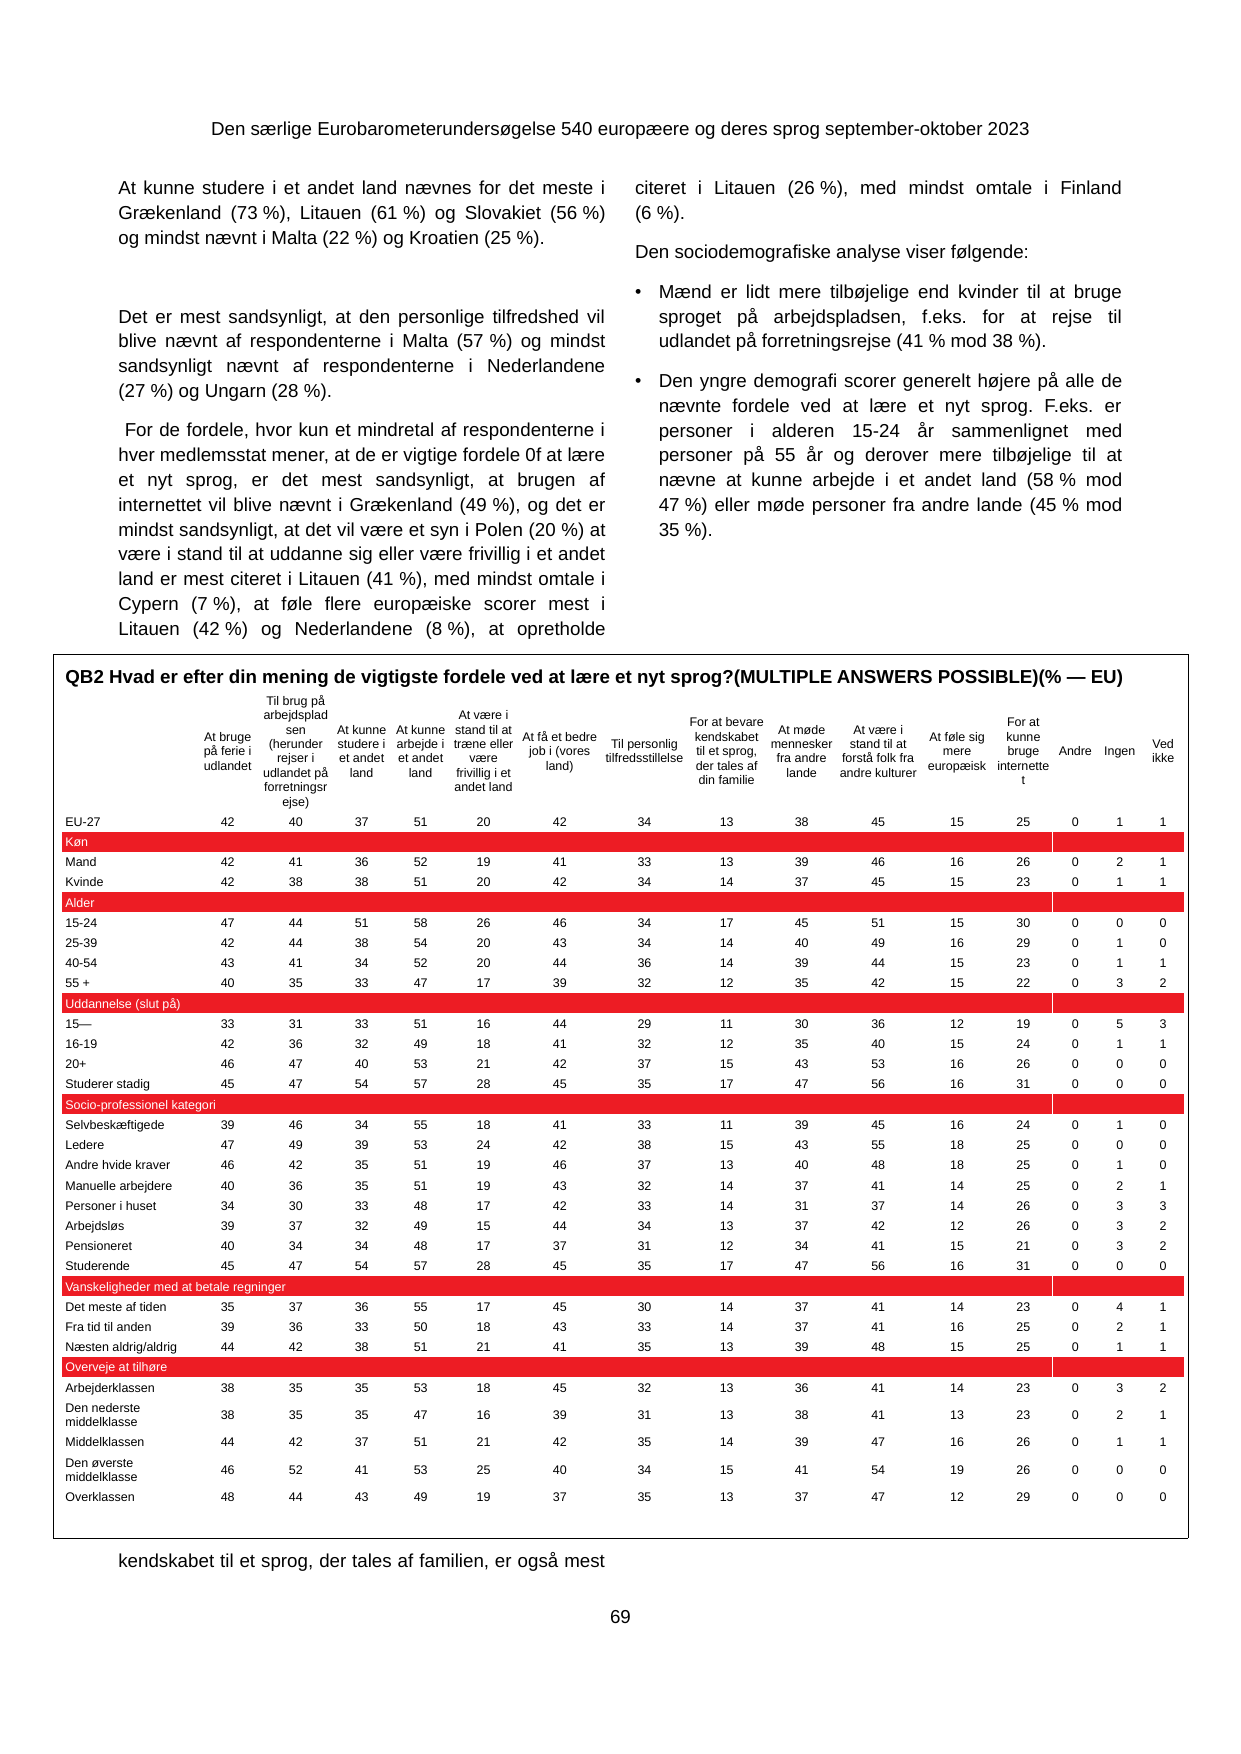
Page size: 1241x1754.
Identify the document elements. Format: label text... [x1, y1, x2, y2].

table_cell 25 [994, 1155, 1052, 1175]
table_cell 56 [836, 1256, 920, 1276]
table_cell 52 [391, 953, 450, 973]
table_cell 52 [391, 852, 450, 872]
table_cell Mand [62, 852, 196, 872]
table_cell 30 [259, 1195, 332, 1216]
table_cell Studerer stadig [62, 1074, 196, 1094]
table_cell 33 [602, 1115, 686, 1135]
table_cell 26 [994, 1054, 1052, 1074]
text Det er mest sandsynligt, at den personlige tilfredshed vil blive nævnt af respondenterne i Malta (57 %) og mindst sandsynligt nævnt af respondenterne i Nederlandene (27 %) og Ungarn (28 %). [118, 305, 605, 401]
table_cell 4 [1098, 1296, 1141, 1317]
table_cell 41 [836, 1236, 920, 1256]
table_cell 48 [391, 1236, 450, 1256]
table_cell 32 [332, 1034, 391, 1054]
table_cell 47 [259, 1256, 332, 1276]
table_cell 43 [332, 1487, 391, 1507]
table_cell 0 [1053, 973, 1098, 993]
table_cell [686, 993, 767, 1013]
table_cell [920, 1276, 994, 1296]
table_cell 39 [767, 1337, 836, 1357]
table_cell 1 [1098, 1115, 1141, 1135]
table_cell 21 [450, 1337, 517, 1357]
table_cell 12 [920, 1216, 994, 1236]
table_cell 21 [450, 1054, 517, 1074]
table_cell 1 [1141, 872, 1184, 892]
table_cell 34 [602, 872, 686, 892]
table_cell 41 [517, 852, 602, 872]
table_cell 13 [686, 1155, 767, 1175]
table_cell 34 [332, 1115, 391, 1135]
table_cell Arbejdsløs [62, 1216, 196, 1236]
table_cell 18 [920, 1135, 994, 1155]
table_cell 38 [332, 872, 391, 892]
table_cell 35 [332, 1377, 391, 1397]
table_cell [836, 1276, 920, 1296]
table_cell 33 [332, 973, 391, 993]
table_cell 41 [836, 1377, 920, 1397]
table_cell [450, 892, 517, 912]
table_cell 34 [259, 1236, 332, 1256]
table_cell [1098, 1357, 1141, 1377]
table_cell 32 [332, 1216, 391, 1236]
table_cell 16 [920, 852, 994, 872]
table_cell [994, 1357, 1052, 1377]
table_cell 0 [1053, 1034, 1098, 1054]
table_cell 38 [259, 872, 332, 892]
table_cell [259, 832, 332, 852]
table_cell 1 [1098, 953, 1141, 973]
table_cell [1053, 892, 1098, 912]
table_cell 1 [1098, 1034, 1141, 1054]
table_cell 38 [196, 1398, 259, 1432]
table_cell Det meste af tiden [62, 1296, 196, 1317]
table_cell 47 [196, 1135, 259, 1155]
table_cell 16 [920, 1115, 994, 1135]
table_cell 35 [602, 1432, 686, 1452]
table_cell 42 [517, 811, 602, 832]
table_cell 45 [767, 913, 836, 933]
table_cell 1 [1141, 1398, 1184, 1432]
table_cell 42 [196, 811, 259, 832]
table_cell 15 [920, 811, 994, 832]
table_cell 51 [836, 913, 920, 933]
table_cell 3 [1098, 1195, 1141, 1216]
table_cell 24 [450, 1135, 517, 1155]
table_cell 44 [517, 953, 602, 973]
table_cell 23 [994, 872, 1052, 892]
table_cell 40-54 [62, 953, 196, 973]
table_cell [602, 1276, 686, 1296]
table_cell 42 [259, 1155, 332, 1175]
table_cell 19 [450, 852, 517, 872]
table_cell 41 [517, 1034, 602, 1054]
table_cell [686, 892, 767, 912]
table_cell [767, 1276, 836, 1296]
table_cell 53 [391, 1452, 450, 1487]
table_cell 19 [450, 1155, 517, 1175]
table_cell 35 [767, 973, 836, 993]
table_cell 47 [259, 1074, 332, 1094]
table_cell 35 [602, 1337, 686, 1357]
table_cell [1141, 1357, 1184, 1377]
table_cell 0 [1141, 1452, 1184, 1487]
table_cell 57 [391, 1074, 450, 1094]
table_cell [686, 1276, 767, 1296]
table_cell 1 [1098, 1337, 1141, 1357]
table_cell 44 [259, 1487, 332, 1507]
table_cell 0 [1098, 913, 1141, 933]
table_cell 15 [686, 1452, 767, 1487]
table_cell 41 [517, 1337, 602, 1357]
table_cell 14 [920, 1175, 994, 1195]
table_cell 1 [1141, 1296, 1184, 1317]
table_cell [920, 1357, 994, 1377]
table_cell 16-19 [62, 1034, 196, 1054]
table_cell 0 [1053, 1296, 1098, 1317]
table_cell 3 [1098, 1236, 1141, 1256]
table_cell 0 [1053, 1115, 1098, 1135]
table_cell 42 [259, 1337, 332, 1357]
table_cell Andre [1053, 691, 1098, 811]
table_cell 57 [391, 1256, 450, 1276]
table_cell 45 [517, 1296, 602, 1317]
table_cell 0 [1053, 1487, 1098, 1507]
table_cell 2 [1098, 1175, 1141, 1195]
table_cell At bruge på ferie i udlandet [196, 691, 259, 811]
table_cell 46 [517, 1155, 602, 1175]
table_cell 39 [767, 953, 836, 973]
table_cell 31 [602, 1236, 686, 1256]
table_cell 0 [1053, 1074, 1098, 1094]
table_cell [767, 993, 836, 1013]
table_cell 14 [686, 872, 767, 892]
table_cell 36 [602, 953, 686, 973]
table_cell [391, 892, 450, 912]
table_cell 37 [767, 1216, 836, 1236]
table_cell 0 [1141, 913, 1184, 933]
table_cell 13 [686, 1377, 767, 1397]
table_cell Den øverste middelklasse [62, 1452, 196, 1487]
table_cell [686, 1094, 767, 1114]
table_cell Studerende [62, 1256, 196, 1276]
table_cell 16 [450, 1398, 517, 1432]
table_cell 44 [836, 953, 920, 973]
table_cell 43 [767, 1135, 836, 1155]
table_cell 50 [391, 1317, 450, 1337]
table_cell 1 [1141, 1175, 1184, 1195]
table_cell 32 [602, 973, 686, 993]
table_cell 41 [836, 1296, 920, 1317]
table_cell 47 [836, 1487, 920, 1507]
table_cell 28 [450, 1074, 517, 1094]
table_cell [391, 832, 450, 852]
table_cell 16 [920, 1256, 994, 1276]
table_cell For at bevare kendskabet til et sprog, der tales af din familie [686, 691, 767, 811]
table_cell 20 [450, 953, 517, 973]
table_cell [994, 1094, 1052, 1114]
text At kunne studere i et andet land nævnes for det meste i Grækenland (73 %), Litauen (61 %) og Slovakiet (56 %) og mindst nævnt i Malta (22 %) og Kroatien (25 %). [118, 177, 605, 248]
table_cell 42 [196, 852, 259, 872]
table_cell 45 [836, 811, 920, 832]
table_cell 17 [686, 1074, 767, 1094]
table_cell 0 [1098, 1135, 1141, 1155]
table_cell 46 [196, 1054, 259, 1074]
table_cell 1 [1098, 1155, 1141, 1175]
table_cell 25 [994, 1317, 1052, 1337]
table_cell 12 [920, 1487, 994, 1507]
table_cell [994, 993, 1052, 1013]
table_cell Næsten aldrig/aldrig [62, 1337, 196, 1357]
table_cell Køn [62, 832, 196, 852]
table_cell 26 [994, 852, 1052, 872]
table_cell 49 [391, 1487, 450, 1507]
table_cell 40 [196, 1236, 259, 1256]
table_cell 18 [450, 1317, 517, 1337]
table_cell 37 [767, 1317, 836, 1337]
table_cell 53 [391, 1054, 450, 1074]
table_cell [994, 892, 1052, 912]
table_cell 2 [1141, 1377, 1184, 1397]
table_cell 0 [1053, 1236, 1098, 1256]
table_cell 53 [836, 1054, 920, 1074]
table_cell 34 [602, 811, 686, 832]
table_cell 1 [1098, 811, 1141, 832]
table_cell 35 [602, 1074, 686, 1094]
table_cell 39 [196, 1317, 259, 1337]
table_cell 40 [836, 1034, 920, 1054]
table_cell Overveje at tilhøre [62, 1357, 602, 1377]
table_cell 25 [994, 1337, 1052, 1357]
table_cell 43 [767, 1054, 836, 1074]
table_cell [836, 1357, 920, 1377]
table_cell 26 [450, 913, 517, 933]
table_cell 47 [391, 973, 450, 993]
table_cell 42 [517, 1432, 602, 1452]
table_cell 44 [196, 1337, 259, 1357]
list Mænd er lidt mere tilbøjelige end kvinder til at bruge sproget på arbejdspladsen, f.eks. for at rejse til udlandet på forretningsrejse (41 % mod 38 %). [635, 281, 1122, 352]
table_cell 31 [767, 1195, 836, 1216]
table_cell 40 [767, 1155, 836, 1175]
table_cell 34 [196, 1195, 259, 1216]
table_cell 42 [196, 1034, 259, 1054]
table_cell 42 [517, 1135, 602, 1155]
table_cell 0 [1053, 1256, 1098, 1276]
table_cell 40 [332, 1054, 391, 1074]
table_cell 38 [602, 1135, 686, 1155]
table_cell 36 [767, 1377, 836, 1397]
table_cell 1 [1141, 1432, 1184, 1452]
table_cell 46 [259, 1115, 332, 1135]
table_cell 0 [1141, 1487, 1184, 1507]
table_cell 41 [259, 953, 332, 973]
table_cell [332, 832, 391, 852]
table_cell 46 [517, 913, 602, 933]
table_cell 0 [1141, 1256, 1184, 1276]
table_cell 51 [391, 1155, 450, 1175]
table_cell 55 + [62, 973, 196, 993]
table_cell 38 [767, 1398, 836, 1432]
table_cell At få et bedre job i (vores land) [517, 691, 602, 811]
table_cell 17 [450, 1296, 517, 1317]
table_cell 0 [1053, 852, 1098, 872]
table_cell 12 [920, 1014, 994, 1034]
table_cell 44 [196, 1432, 259, 1452]
table_cell [517, 832, 602, 852]
table_cell 16 [920, 1074, 994, 1094]
table_cell 0 [1053, 933, 1098, 953]
table_cell 46 [196, 1452, 259, 1487]
table_cell [920, 1094, 994, 1114]
table_cell 1 [1141, 852, 1184, 872]
table_cell 13 [686, 1337, 767, 1357]
table_cell 49 [391, 1034, 450, 1054]
table_cell 18 [450, 1034, 517, 1054]
table_cell [1053, 832, 1098, 852]
table_cell 54 [332, 1074, 391, 1094]
table_cell 33 [332, 1317, 391, 1337]
table_cell 34 [602, 913, 686, 933]
table_cell [602, 993, 686, 1013]
table_cell 34 [332, 953, 391, 973]
table_cell 34 [602, 933, 686, 953]
table_cell 1 [1141, 811, 1184, 832]
table_cell 13 [686, 852, 767, 872]
table_cell 20 [450, 811, 517, 832]
table_cell 35 [767, 1034, 836, 1054]
table_cell 34 [602, 1216, 686, 1236]
table_cell EU-27 [62, 811, 196, 832]
table_cell [920, 832, 994, 852]
table_cell 37 [332, 811, 391, 832]
table_cell 0 [1053, 1377, 1098, 1397]
table_cell 32 [602, 1034, 686, 1054]
table_cell 48 [836, 1155, 920, 1175]
table_cell At føle sig mere europæisk [920, 691, 994, 811]
table_cell 46 [836, 852, 920, 872]
table_cell 45 [517, 1377, 602, 1397]
table_cell 2 [1141, 1236, 1184, 1256]
table_cell 25-39 [62, 933, 196, 953]
table_cell Arbejderklassen [62, 1377, 196, 1397]
table_cell 43 [196, 953, 259, 973]
table_cell [332, 892, 391, 912]
table_cell 26 [994, 1452, 1052, 1487]
table_cell 37 [259, 1216, 332, 1236]
table_cell 20 [450, 872, 517, 892]
table_cell 36 [259, 1175, 332, 1195]
table_cell 1 [1098, 1432, 1141, 1452]
table_cell 42 [196, 933, 259, 953]
table_cell 41 [836, 1398, 920, 1432]
table_cell 20 [450, 933, 517, 953]
table_cell 14 [686, 1175, 767, 1195]
table_cell 0 [1053, 1337, 1098, 1357]
table_cell 26 [994, 1432, 1052, 1452]
table_cell 39 [196, 1216, 259, 1236]
table_cell [836, 1094, 920, 1114]
table_cell 41 [517, 1115, 602, 1135]
table_cell 38 [332, 933, 391, 953]
table_cell 15 [920, 1236, 994, 1256]
table_cell 13 [686, 811, 767, 832]
table_cell 45 [517, 1256, 602, 1276]
table_cell [602, 892, 686, 912]
table_cell 37 [767, 1175, 836, 1195]
table_cell 23 [994, 1296, 1052, 1317]
table_cell [1098, 832, 1141, 852]
table_cell 39 [767, 1432, 836, 1452]
table_cell 36 [836, 1014, 920, 1034]
table_cell For at kunne bruge internettet [994, 691, 1052, 811]
table_cell 34 [767, 1236, 836, 1256]
table_cell 0 [1098, 1487, 1141, 1507]
table_cell 42 [517, 1195, 602, 1216]
table_cell Manuelle arbejdere [62, 1175, 196, 1195]
table_cell 16 [920, 1054, 994, 1074]
table_cell 1 [1141, 1317, 1184, 1337]
table_cell [1098, 892, 1141, 912]
table_cell [1053, 1094, 1098, 1114]
table_cell [602, 1094, 686, 1114]
table_cell At møde mennesker fra andre lande [767, 691, 836, 811]
table_cell 14 [686, 1195, 767, 1216]
table_cell 44 [259, 913, 332, 933]
table_cell 41 [259, 852, 332, 872]
table_cell 45 [196, 1256, 259, 1276]
table_cell Ledere [62, 1135, 196, 1155]
table_cell 14 [686, 933, 767, 953]
table_cell 3 [1098, 1216, 1141, 1236]
table_cell 32 [602, 1377, 686, 1397]
table_cell 14 [686, 953, 767, 973]
table_cell 3 [1141, 1014, 1184, 1034]
table_cell 22 [994, 973, 1052, 993]
table_cell [1141, 993, 1184, 1013]
table_cell 3 [1141, 1195, 1184, 1216]
table_cell 51 [332, 913, 391, 933]
table_cell [767, 1357, 836, 1377]
table_cell 15 [920, 1034, 994, 1054]
table_cell 35 [332, 1175, 391, 1195]
table_cell [836, 892, 920, 912]
table_cell 35 [602, 1256, 686, 1276]
table_cell 0 [1053, 1054, 1098, 1074]
table_cell 24 [994, 1034, 1052, 1054]
table_cell [1053, 1357, 1098, 1377]
text kendskabet til et sprog, der tales af familien, er også mest [118, 1539, 605, 1571]
table_cell 25 [994, 1135, 1052, 1155]
table_cell [1141, 1094, 1184, 1114]
table_cell Socio-professionel kategori [62, 1094, 602, 1114]
table_cell 38 [332, 1337, 391, 1357]
table_cell [767, 832, 836, 852]
table_cell 48 [196, 1487, 259, 1507]
table_cell 25 [450, 1452, 517, 1487]
table_cell 25 [994, 1175, 1052, 1195]
table_cell [686, 1357, 767, 1377]
table_cell 30 [602, 1296, 686, 1317]
table_cell 12 [686, 1236, 767, 1256]
table_cell 29 [994, 933, 1052, 953]
table_cell 35 [196, 1296, 259, 1317]
table_cell 0 [1053, 1175, 1098, 1195]
table_cell 21 [450, 1432, 517, 1452]
table_cell 39 [517, 973, 602, 993]
table_cell At være i stand til at træne eller være frivillig i et andet land [450, 691, 517, 811]
table_cell 2 [1141, 973, 1184, 993]
table_cell 47 [767, 1074, 836, 1094]
table_cell 37 [602, 1155, 686, 1175]
table_cell 0 [1053, 872, 1098, 892]
table_cell 41 [836, 1317, 920, 1337]
table_cell 11 [686, 1014, 767, 1034]
table_cell 37 [767, 1487, 836, 1507]
table_cell [767, 1094, 836, 1114]
table_cell 0 [1098, 1256, 1141, 1276]
table_cell [602, 832, 686, 852]
table_cell [1098, 1094, 1141, 1114]
table_cell 2 [1141, 1216, 1184, 1236]
table_cell 42 [517, 1054, 602, 1074]
table_cell 47 [196, 913, 259, 933]
table_cell 53 [391, 1135, 450, 1155]
table_cell 26 [994, 1195, 1052, 1216]
table_cell 33 [332, 1195, 391, 1216]
table_cell 33 [332, 1014, 391, 1034]
table_cell 12 [686, 1034, 767, 1054]
table_cell 0 [1053, 913, 1098, 933]
table_cell Ved ikke [1141, 691, 1184, 811]
table_cell 35 [332, 1155, 391, 1175]
table_cell 56 [836, 1074, 920, 1094]
table_cell 52 [259, 1452, 332, 1487]
table_cell 34 [332, 1236, 391, 1256]
table_cell 32 [602, 1175, 686, 1195]
table_cell Fra tid til anden [62, 1317, 196, 1337]
table_cell 15— [62, 1014, 196, 1034]
table_cell 15 [920, 913, 994, 933]
table_cell 15 [920, 973, 994, 993]
table_cell 1 [1141, 1034, 1184, 1054]
table_header QB2 Hvad er efter din mening de vigtigste fordele ved at lære et nyt sprog?(MULTIPLE ANSWERS POSSIBLE)(% — EU) [62, 663, 1184, 691]
table_cell Selvbeskæftigede [62, 1115, 196, 1135]
table_cell 15 [686, 1054, 767, 1074]
table_cell [920, 993, 994, 1013]
table_cell 17 [450, 1236, 517, 1256]
table_cell 12 [686, 973, 767, 993]
table_cell 35 [602, 1487, 686, 1507]
table_cell 37 [836, 1195, 920, 1216]
table_cell 1 [1098, 933, 1141, 953]
table_cell 48 [836, 1337, 920, 1357]
table_cell 14 [920, 1296, 994, 1317]
table_cell 39 [517, 1398, 602, 1432]
table_cell 1 [1141, 953, 1184, 973]
table_cell 33 [602, 852, 686, 872]
table_cell 54 [332, 1256, 391, 1276]
table_cell 39 [196, 1115, 259, 1135]
table_cell Pensioneret [62, 1236, 196, 1256]
table_cell 51 [391, 872, 450, 892]
table_cell 0 [1053, 811, 1098, 832]
table_cell 51 [391, 1337, 450, 1357]
table_cell 0 [1098, 1054, 1141, 1074]
table_cell 46 [196, 1155, 259, 1175]
table_cell 2 [1098, 1317, 1141, 1337]
table_cell [62, 691, 196, 811]
table_cell 37 [259, 1296, 332, 1317]
table_cell [1141, 832, 1184, 852]
table_cell At kunne arbejde i et andet land [391, 691, 450, 811]
table_cell [259, 892, 332, 912]
table_cell 35 [259, 1377, 332, 1397]
table_cell 0 [1098, 1452, 1141, 1487]
table_cell Vanskeligheder med at betale regninger [62, 1276, 517, 1296]
table_cell 1 [1098, 872, 1141, 892]
table_cell [1141, 1276, 1184, 1296]
table_cell 35 [259, 1398, 332, 1432]
table_cell 54 [391, 933, 450, 953]
table_cell 43 [517, 933, 602, 953]
table_cell 17 [450, 1195, 517, 1216]
table_cell 37 [332, 1432, 391, 1452]
table_cell 30 [994, 913, 1052, 933]
table_cell 41 [332, 1452, 391, 1487]
table_cell 0 [1053, 1317, 1098, 1337]
table_cell 14 [686, 1432, 767, 1452]
table_cell 40 [767, 933, 836, 953]
table_cell 35 [332, 1398, 391, 1432]
table_cell [1053, 1276, 1098, 1296]
table_cell 40 [196, 1175, 259, 1195]
table_cell 49 [259, 1135, 332, 1155]
table_cell 2 [1098, 1398, 1141, 1432]
table_cell Alder [62, 892, 196, 912]
table_cell 31 [994, 1074, 1052, 1094]
table_cell Til personlig tilfredsstillelse [602, 691, 686, 811]
table_cell 16 [920, 1317, 994, 1337]
table_cell 28 [450, 1256, 517, 1276]
table_cell 14 [920, 1377, 994, 1397]
table_cell 53 [391, 1377, 450, 1397]
table_cell 47 [259, 1054, 332, 1074]
table_cell 39 [767, 852, 836, 872]
table_cell 37 [767, 872, 836, 892]
table_cell 44 [517, 1216, 602, 1236]
table_cell [836, 993, 920, 1013]
table_cell 14 [686, 1317, 767, 1337]
table_cell [1141, 892, 1184, 912]
table_cell 14 [686, 1296, 767, 1317]
table_cell 43 [517, 1175, 602, 1195]
table_cell Andre hvide kraver [62, 1155, 196, 1175]
table_cell 13 [686, 1216, 767, 1236]
table_cell 13 [686, 1487, 767, 1507]
table_cell 31 [994, 1256, 1052, 1276]
table_cell [517, 993, 602, 1013]
table_cell [517, 892, 602, 912]
table_cell 42 [836, 973, 920, 993]
table_cell 13 [920, 1398, 994, 1432]
table_cell 2 [1098, 852, 1141, 872]
table_cell 44 [517, 1014, 602, 1034]
table_cell 36 [332, 852, 391, 872]
table_cell 44 [259, 933, 332, 953]
table_cell 49 [836, 933, 920, 953]
table_cell 19 [994, 1014, 1052, 1034]
table_cell 51 [391, 811, 450, 832]
table_cell 17 [450, 973, 517, 993]
table_cell [602, 1357, 686, 1377]
table_cell 51 [391, 1432, 450, 1452]
table_cell 0 [1053, 1216, 1098, 1236]
table_cell 19 [450, 1487, 517, 1507]
table_cell Kvinde [62, 872, 196, 892]
table_cell 0 [1053, 1195, 1098, 1216]
table_cell 42 [196, 872, 259, 892]
table_cell 36 [259, 1317, 332, 1337]
table_cell 25 [994, 811, 1052, 832]
table_cell Personer i huset [62, 1195, 196, 1216]
table_cell 45 [836, 872, 920, 892]
table_cell 0 [1053, 1398, 1098, 1432]
table_cell 35 [259, 973, 332, 993]
table_cell 37 [767, 1296, 836, 1317]
table_cell 37 [517, 1487, 602, 1507]
table_cell 31 [259, 1014, 332, 1034]
table_cell [517, 1276, 602, 1296]
table_cell 40 [259, 811, 332, 832]
table_cell 15 [920, 1337, 994, 1357]
table_cell [196, 832, 259, 852]
table_cell 21 [994, 1236, 1052, 1256]
table_cell 42 [259, 1432, 332, 1452]
table_cell 11 [686, 1115, 767, 1135]
table_cell 42 [517, 872, 602, 892]
table_cell At være i stand til at forstå folk fra andre kulturer [836, 691, 920, 811]
table_cell [994, 1276, 1052, 1296]
table_cell 30 [767, 1014, 836, 1034]
table_cell 54 [836, 1452, 920, 1487]
table_cell 23 [994, 1377, 1052, 1397]
table_cell 0 [1141, 1054, 1184, 1074]
table_cell Til brug på arbejdspladsen (herunder rejser i udlandet på forretningsrejse) [259, 691, 332, 811]
text [54, 655, 1188, 1538]
table_cell 33 [602, 1317, 686, 1337]
table_cell 45 [836, 1115, 920, 1135]
table_cell 38 [196, 1377, 259, 1397]
table_cell 45 [196, 1074, 259, 1094]
table_cell 37 [602, 1054, 686, 1074]
table_cell 15 [686, 1135, 767, 1155]
table_cell 41 [767, 1452, 836, 1487]
text citeret i Litauen (26 %), med mindst omtale i Finland (6 %). [635, 177, 1122, 223]
table_cell 16 [920, 1432, 994, 1452]
table_cell [1098, 993, 1141, 1013]
table_cell [767, 892, 836, 912]
table_cell 15-24 [62, 913, 196, 933]
table_cell 55 [391, 1115, 450, 1135]
table_cell 36 [332, 1296, 391, 1317]
table_cell 47 [391, 1398, 450, 1432]
table_cell 18 [450, 1115, 517, 1135]
table_cell 19 [920, 1452, 994, 1487]
table_cell 40 [517, 1452, 602, 1487]
text For de fordele, hvor kun et mindretal af respondenterne i hver medlemsstat mener, at de er vigtige fordele 0f at lære et nyt sprog, er det mest sandsynligt, at brugen af internettet vil blive nævnt i Grækenland (49 %), og det er mindst sandsynligt, at det vil være et syn i Polen (20 %) at være i stand til at uddanne sig eller være frivillig i et andet land er mest citeret i Litauen (41 %), med mindst omtale i Cypern (7 %), at føle flere europæiske scorer mest i Litauen (42 %) og Nederlandene (8 %), at opretholde [118, 419, 605, 654]
table_cell 5 [1098, 1014, 1141, 1034]
table_cell 26 [994, 1216, 1052, 1236]
table_cell 0 [1141, 1155, 1184, 1175]
table_cell 0 [1141, 1074, 1184, 1094]
table_cell 39 [767, 1115, 836, 1135]
table_cell 16 [450, 1014, 517, 1034]
table_cell Den nederste middelklasse [62, 1398, 196, 1432]
table_cell [1098, 1276, 1141, 1296]
table_cell 37 [517, 1236, 602, 1256]
table_cell 0 [1053, 953, 1098, 973]
table_cell 38 [767, 811, 836, 832]
table_cell 0 [1053, 1155, 1098, 1175]
table_cell 55 [391, 1296, 450, 1317]
table_cell [450, 832, 517, 852]
table_cell 39 [332, 1135, 391, 1155]
table_cell 0 [1053, 1452, 1098, 1487]
table_cell [920, 892, 994, 912]
table_cell 15 [450, 1216, 517, 1236]
table_cell [196, 892, 259, 912]
table_cell 29 [602, 1014, 686, 1034]
table_cell Middelklassen [62, 1432, 196, 1452]
table_cell 49 [391, 1216, 450, 1236]
table_cell 17 [686, 1256, 767, 1276]
table_cell Ingen [1098, 691, 1141, 811]
table_cell 31 [602, 1398, 686, 1432]
table_cell 3 [1098, 973, 1141, 993]
table_cell 15 [920, 953, 994, 973]
table_cell 29 [994, 1487, 1052, 1507]
table_cell Uddannelse (slut på) [62, 993, 517, 1013]
table_cell 15 [920, 872, 994, 892]
table_cell 13 [686, 1398, 767, 1432]
table_cell [1053, 993, 1098, 1013]
table_cell [836, 832, 920, 852]
table_cell 0 [1141, 1115, 1184, 1135]
table_cell 1 [1141, 1337, 1184, 1357]
table_cell 0 [1053, 1135, 1098, 1155]
table_cell 18 [450, 1377, 517, 1397]
table_cell Overklassen [62, 1487, 196, 1507]
table_cell 33 [196, 1014, 259, 1034]
table_cell 19 [450, 1175, 517, 1195]
table_cell 23 [994, 953, 1052, 973]
table_cell At kunne studere i et andet land [332, 691, 391, 811]
table_cell [686, 832, 767, 852]
table_cell 14 [920, 1195, 994, 1216]
table_cell 3 [1098, 1377, 1141, 1397]
table_cell 48 [391, 1195, 450, 1216]
table_cell 41 [836, 1175, 920, 1195]
table_cell 16 [920, 933, 994, 953]
table_cell 24 [994, 1115, 1052, 1135]
table_cell 51 [391, 1175, 450, 1195]
table_cell 18 [920, 1155, 994, 1175]
table_cell 0 [1098, 1074, 1141, 1094]
table_cell 0 [1053, 1432, 1098, 1452]
table_cell 45 [517, 1074, 602, 1094]
table_cell 40 [196, 973, 259, 993]
table_cell 47 [836, 1432, 920, 1452]
table_cell [994, 832, 1052, 852]
table_cell 47 [767, 1256, 836, 1276]
table_cell 51 [391, 1014, 450, 1034]
table_cell 0 [1141, 1135, 1184, 1155]
table_cell 33 [602, 1195, 686, 1216]
table_cell 20+ [62, 1054, 196, 1074]
table_cell 43 [517, 1317, 602, 1337]
table_cell 34 [602, 1452, 686, 1487]
table_cell 23 [994, 1398, 1052, 1432]
table_cell 36 [259, 1034, 332, 1054]
table_cell 42 [836, 1216, 920, 1236]
table_cell 58 [391, 913, 450, 933]
list Den yngre demografi scorer generelt højere på alle de nævnte fordele ved at lære et nyt sprog. F.eks. er personer i alderen 15-24 år sammenlignet med personer på 55 år og derover mere tilbøjelige til at nævne at kunne arbejde i et andet land (58 % mod 47 %) eller møde personer fra andre lande (45 % mod 35 %). [635, 370, 1122, 540]
table_cell 0 [1053, 1014, 1098, 1034]
table_cell 17 [686, 913, 767, 933]
text Den sociodemografiske analyse viser følgende: [635, 241, 1122, 263]
table_cell 55 [836, 1135, 920, 1155]
table_cell 0 [1141, 933, 1184, 953]
